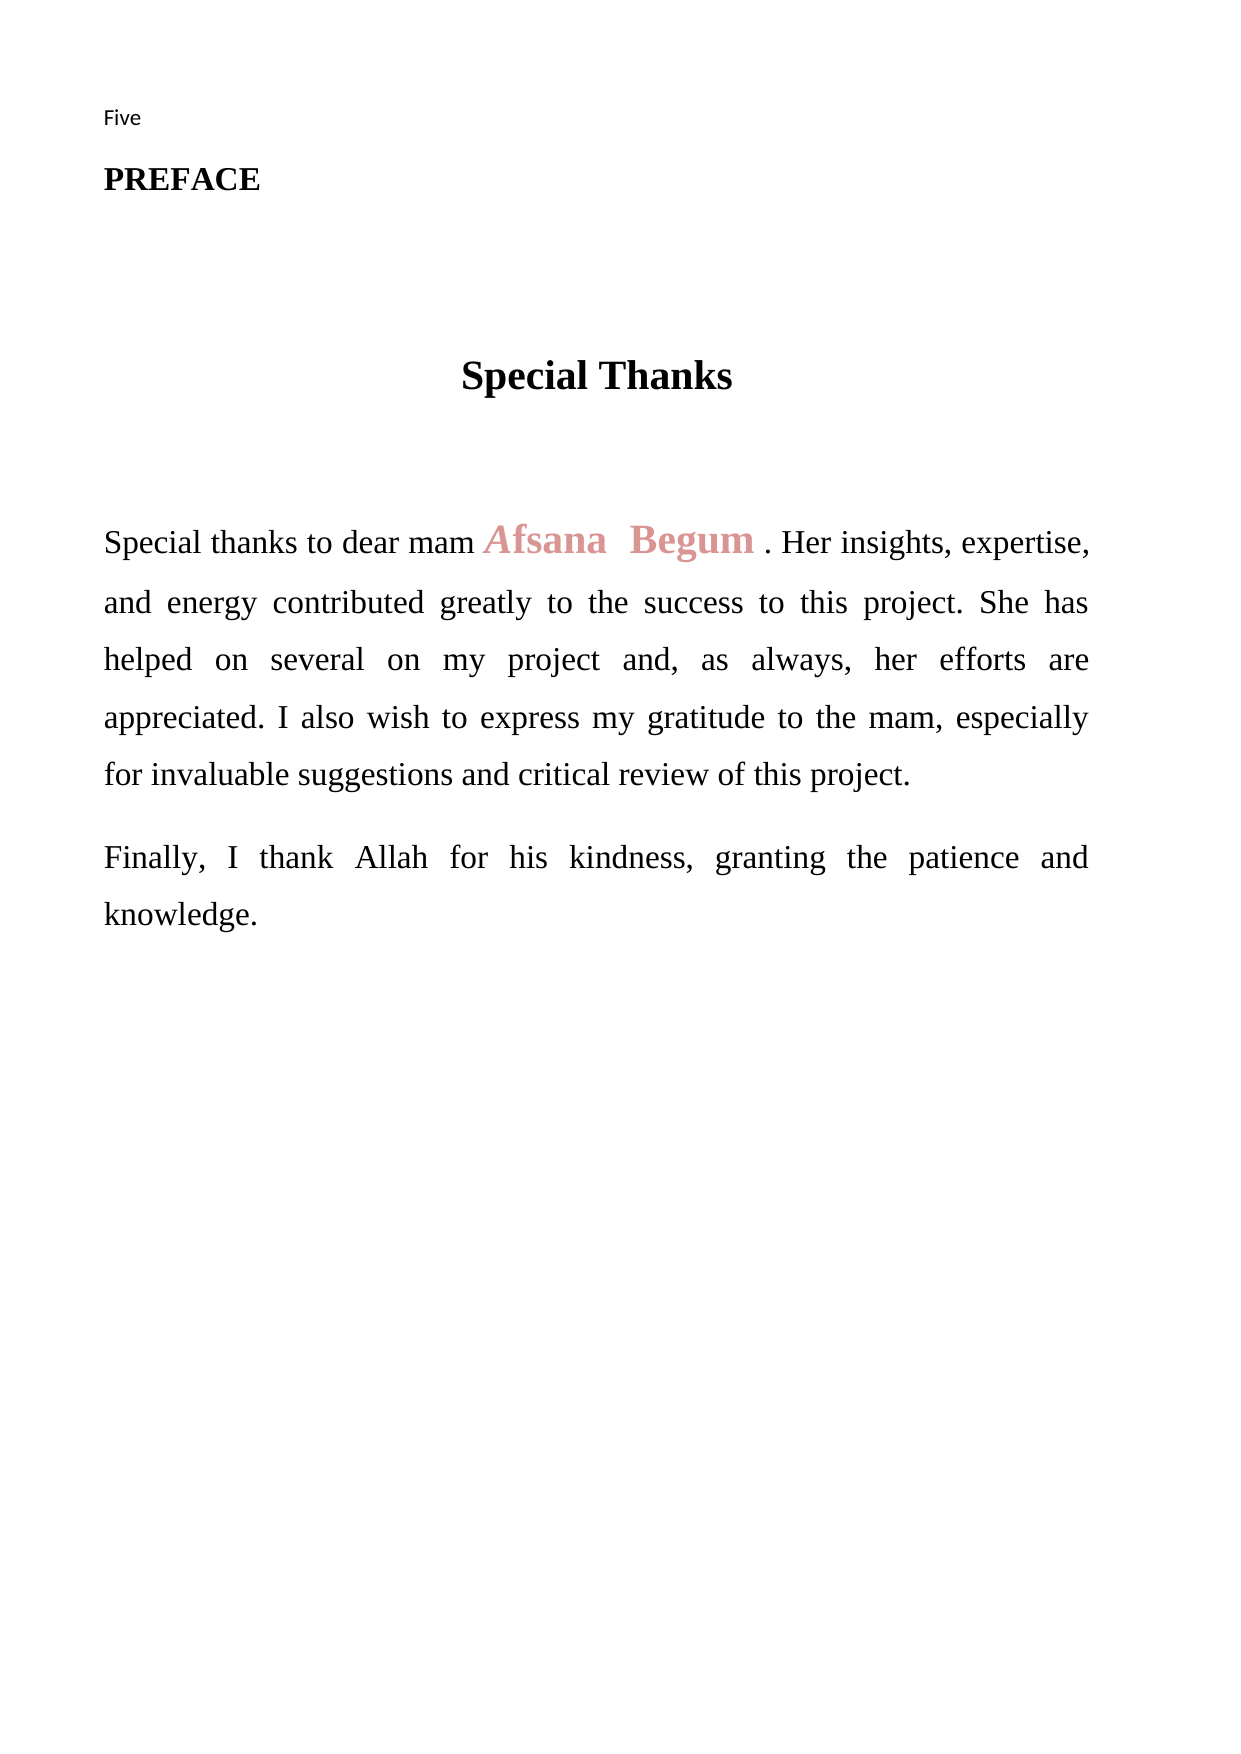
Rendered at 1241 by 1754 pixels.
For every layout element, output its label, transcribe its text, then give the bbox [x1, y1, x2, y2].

text Finally, I thank Allah for his kindness, granting the patience and knowledge. [103, 837, 1090, 933]
text PREFACE [103, 159, 1090, 197]
text Special Thanks [103, 351, 1090, 398]
text Special thanks to dear mam Afsana Begum . Her insights, expertise, and energy contributed greatly to the success to this project. She has helped on several on my project and, as always, her efforts are appreciated. I also wish to express my gratitude to the mam, especially for invaluable suggestions and critical review of this project. [103, 515, 1090, 793]
